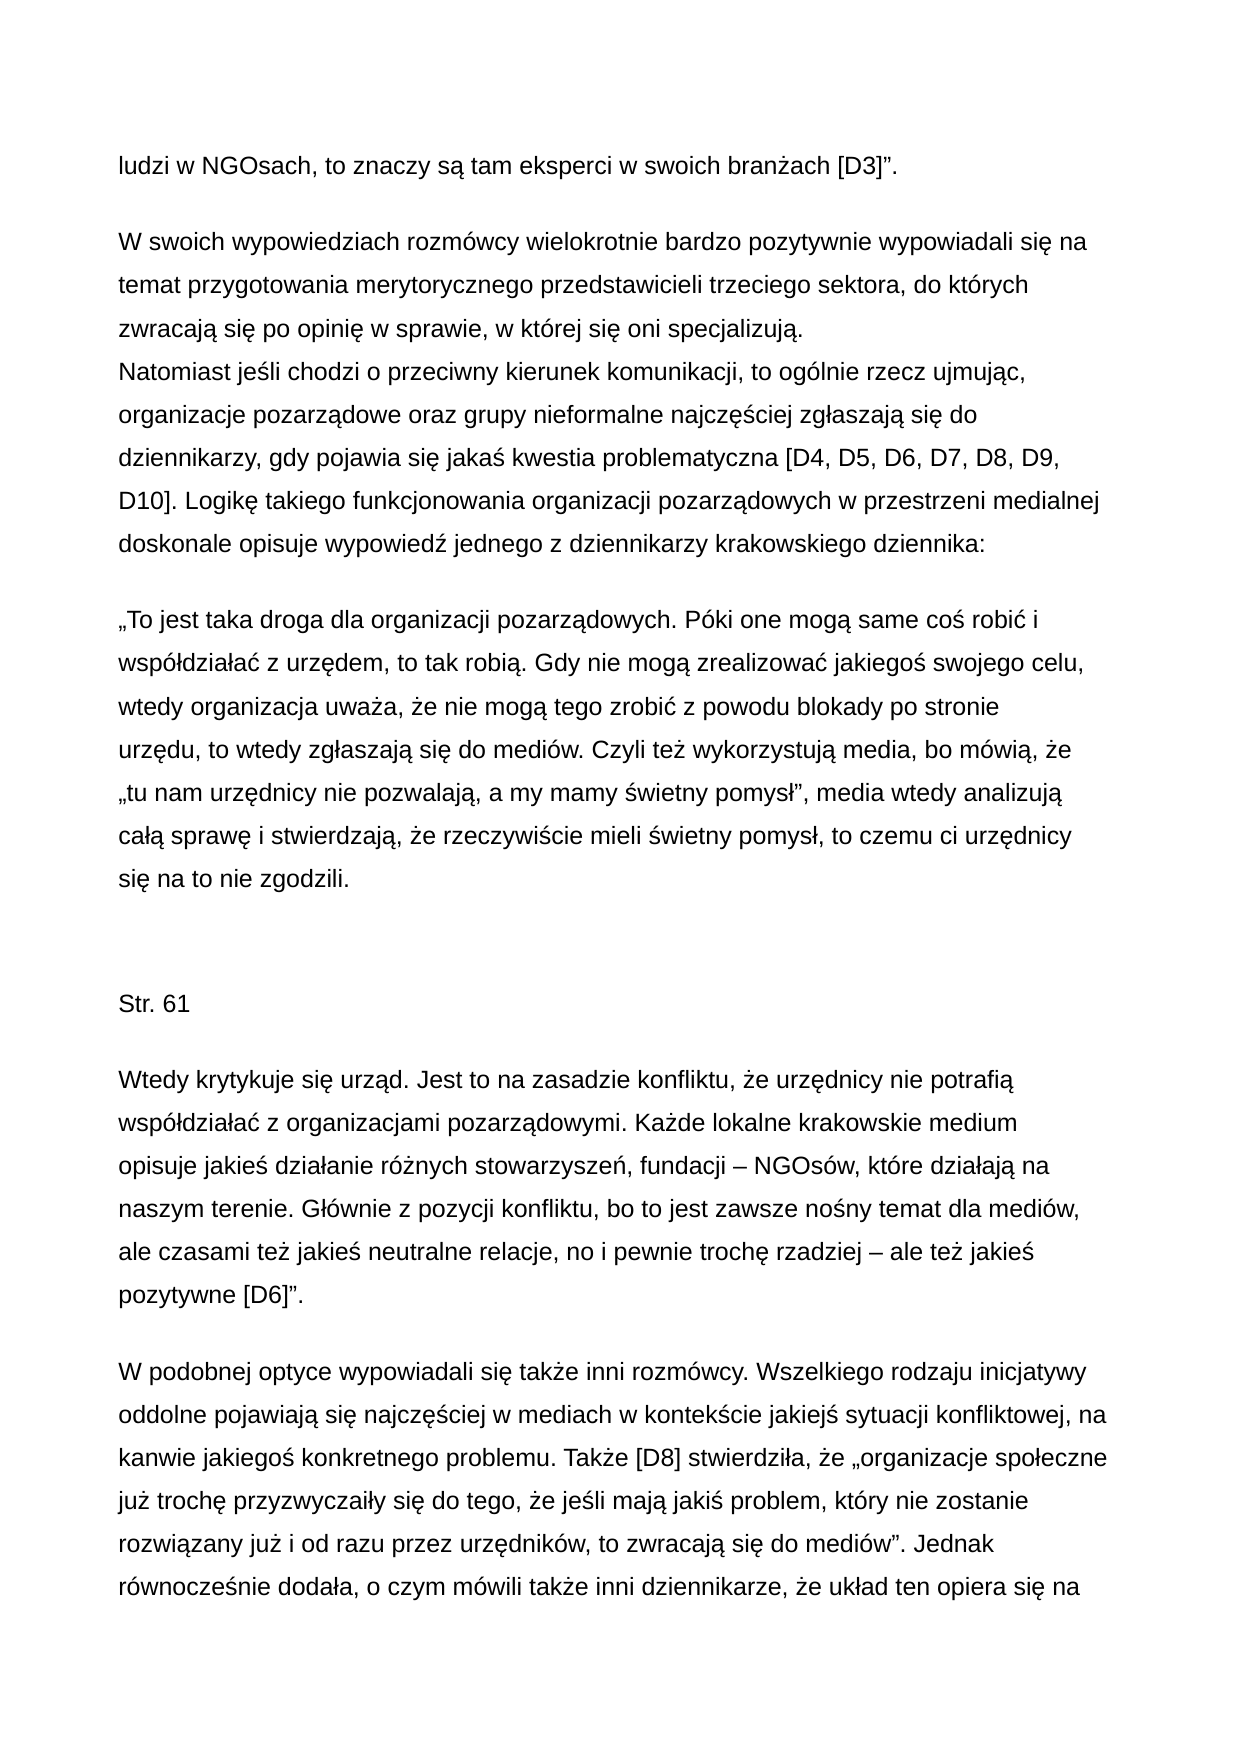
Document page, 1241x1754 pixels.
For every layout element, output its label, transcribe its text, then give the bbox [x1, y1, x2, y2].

text Str. 61 [118, 989, 1122, 1017]
text W swoich wypowiedziach rozmówcy wielokrotnie bardzo pozytywnie wypowiadali się na temat przygotowania merytorycznego przedstawicieli trzeciego sektora, do których zwracają się po opinię w sprawie, w której się oni specjalizują. [118, 227, 1122, 342]
text „To jest taka droga dla organizacji pozarządowych. Póki one mogą same coś robić i współdziałać z urzędem, to tak robią. Gdy nie mogą zrealizować jakiegoś swojego celu, wtedy organizacja uważa, że nie mogą tego zrobić z powodu blokady po stronie urzędu, to wtedy zgłaszają się do mediów. Czyli też wykorzystują media, bo mówią, że „tu nam urzędnicy nie pozwalają, a my mamy świetny pomysł”, media wtedy analizują całą sprawę i stwierdzają, że rzeczywiście mieli świetny pomysł, to czemu ci urzędnicy się na to nie zgodzili. [118, 572, 1122, 926]
text W podobnej optyce wypowiadali się także inni rozmówcy. Wszelkiego rodzaju inicjatywy oddolne pojawiają się najczęściej w mediach w kontekście jakiejś sytuacji konfliktowej, na kanwie jakiegoś konkretnego problemu. Także [D8] stwierdziła, że „organizacje społeczne już trochę przyzwyczaiły się do tego, że jeśli mają jakiś problem, który nie zostanie rozwiązany już i od razu przez urzędników, to zwracają się do mediów”. Jednak równocześnie dodała, o czym mówili także inni dziennikarze, że układ ten opiera się na [118, 1357, 1122, 1601]
text Wtedy krytykuje się urząd. Jest to na zasadzie konfliktu, że urzędnicy nie potrafią współdziałać z organizacjami pozarządowymi. Każde lokalne krakowskie medium opisuje jakieś działanie różnych stowarzyszeń, fundacji – NGOsów, które działają na naszym terenie. Głównie z pozycji konfliktu, bo to jest zawsze nośny temat dla mediów, ale czasami też jakieś neutralne relacje, no i pewnie trochę rzadziej – ale też jakieś pozytywne [D6]”. [118, 1032, 1122, 1342]
text ludzi w NGOsach, to znaczy są tam eksperci w swoich branżach [D3]”. [118, 118, 1122, 213]
text Natomiast jeśli chodzi o przeciwny kierunek komunikacji, to ogólnie rzecz ujmując, organizacje pozarządowe oraz grupy nieformalne najczęściej zgłaszają się do dziennikarzy, gdy pojawia się jakaś kwestia problematyczna [D4, D5, D6, D7, D8, D9, D10]. Logikę takiego funkcjonowania organizacji pozarządowych w przestrzeni medialnej doskonale opisuje wypowiedź jednego z dziennikarzy krakowskiego dziennika: [118, 357, 1122, 558]
